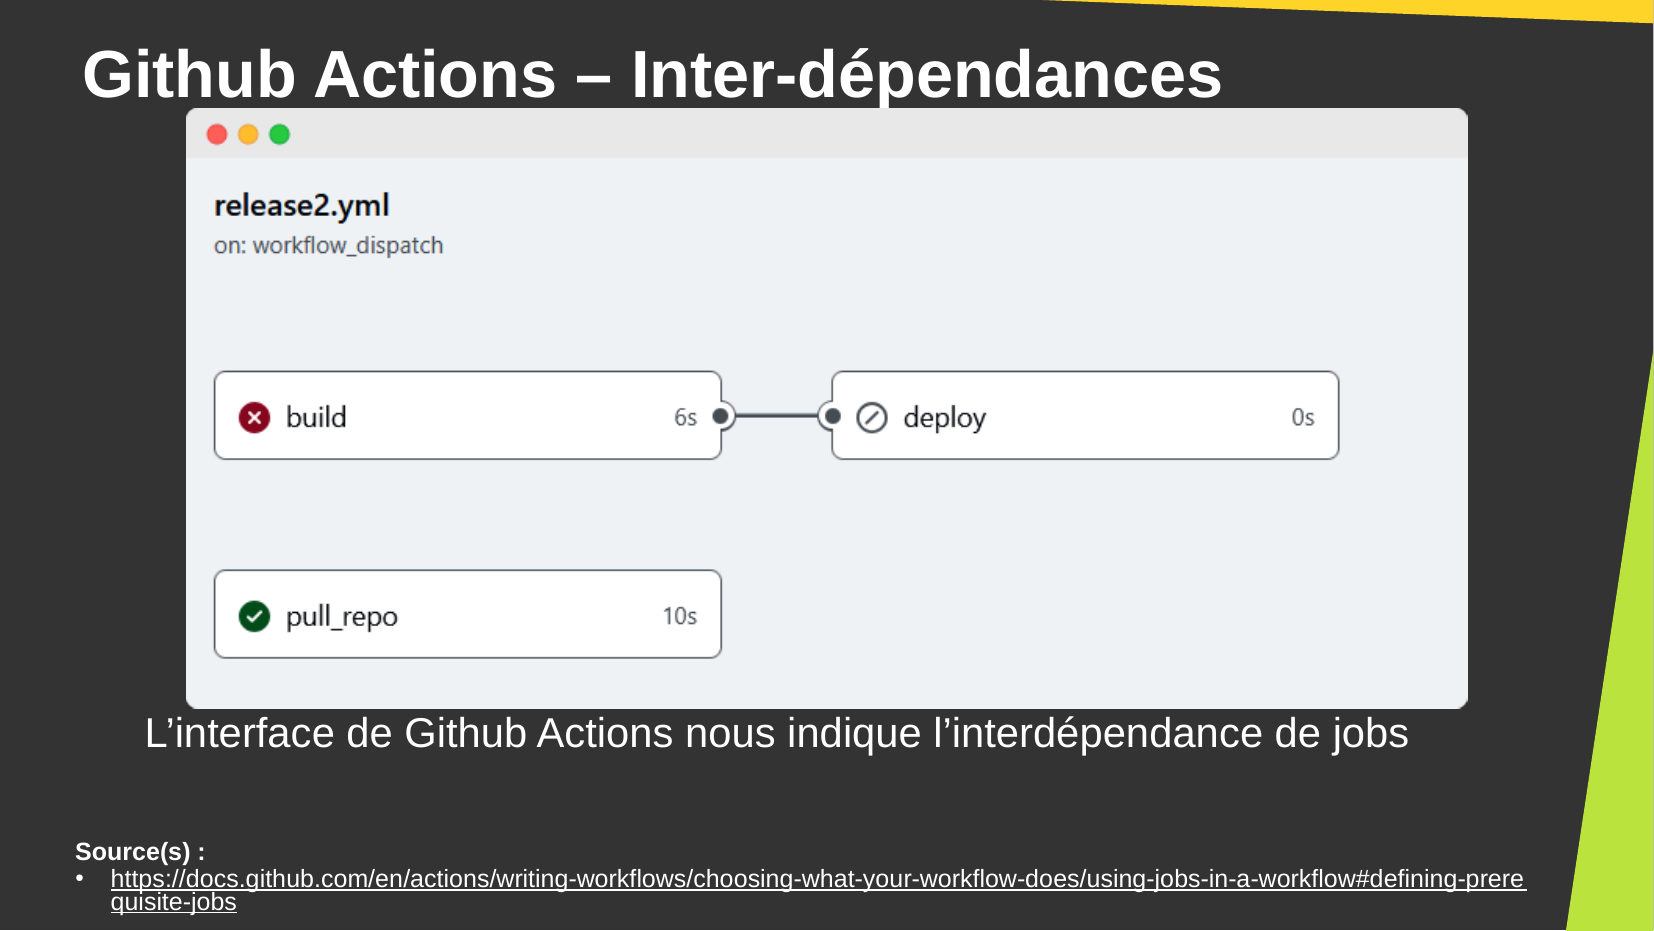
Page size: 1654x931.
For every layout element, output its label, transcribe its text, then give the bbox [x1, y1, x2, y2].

title Github Actions – Inter-dépendances [82, 37, 1595, 119]
text_box L’interface de Github Actions nous indique l’interdépendance de jobs [129, 702, 1512, 780]
text_box Source(s) : https://docs.github.com/en/actions/writing-workflows/choosing-what-your-workflow-does/using-jobs-in-a-workflow#defining-prerequisite-jobs [60, 791, 1546, 901]
picture [186, 108, 1468, 709]
text_box [1042, 0, 1654, 24]
text_box [1565, 345, 1654, 931]
